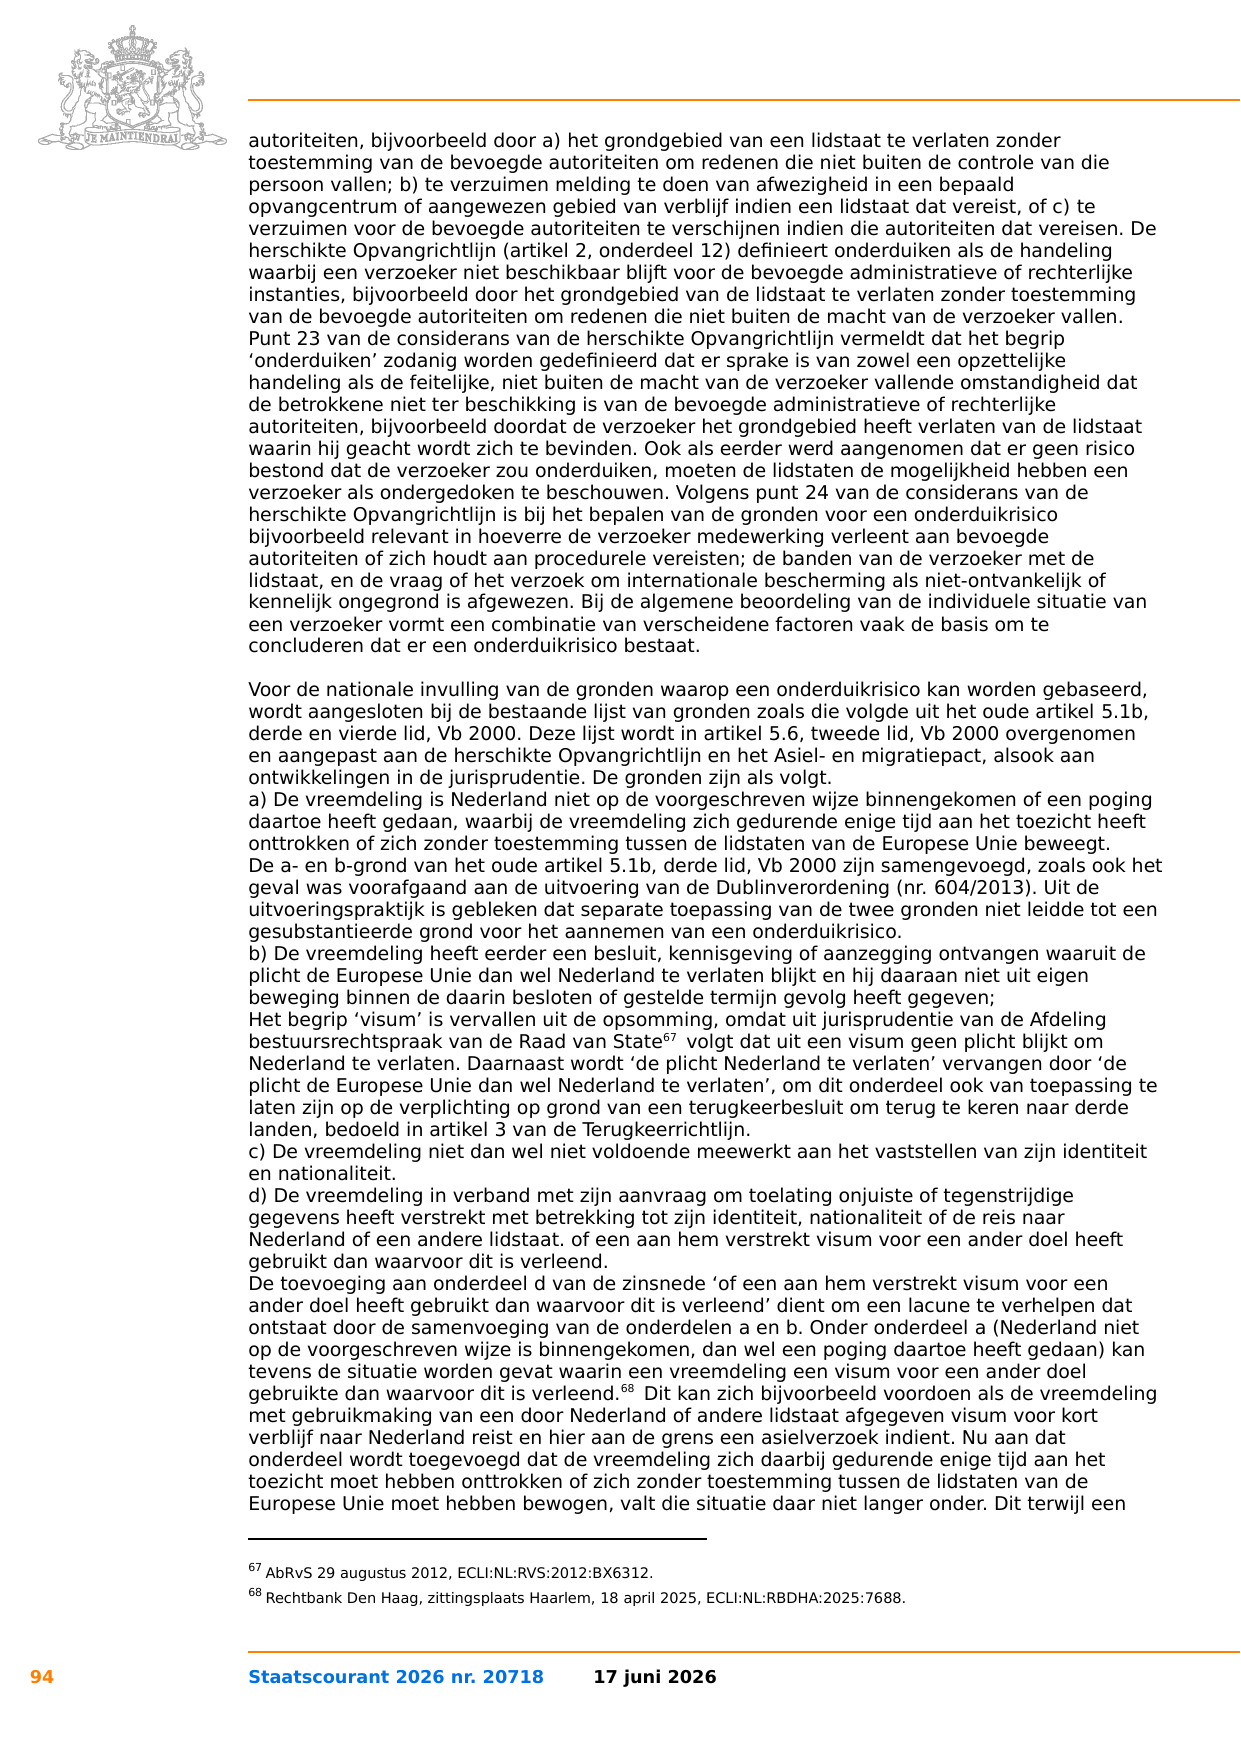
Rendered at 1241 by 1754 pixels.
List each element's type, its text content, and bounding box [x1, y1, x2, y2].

picture [38, 25, 227, 150]
text De a- en b-grond van het oude artikel 5.1b, derde lid, Vb 2000 zijn samengevoegd, zoals ook het geval was voorafgaand aan de uitvoering van de Dublinverordening (nr. 604/2013). Uit de uitvoeringspraktijk is gebleken dat separate toepassing van de twee gronden niet leidde tot een gesubstantieerde grond voor het aannemen van een onderduikrisico. [248, 855, 1163, 943]
text Rechtbank Den Haag, zittingsplaats Haarlem, 18 april 2025, ECLI:NL:RBDHA:2025:7688. [248, 1586, 1163, 1608]
text autoriteiten, bijvoorbeeld door a) het grondgebied van een lidstaat te verlaten zonder toestemming van de bevoegde autoriteiten om redenen die niet buiten de controle van die persoon vallen; b) te verzuimen melding te doen van afwezigheid in een bepaald opvangcentrum of aangewezen gebied van verblijf indien een lidstaat dat vereist, of c) te verzuimen voor de bevoegde autoriteiten te verschijnen indien die autoriteiten dat vereisen. De herschikte Opvangrichtlijn (artikel 2, onderdeel 12) definieert onderduiken als de handeling waarbij een verzoeker niet beschikbaar blijft voor de bevoegde administratieve of rechterlijke instanties, bijvoorbeeld door het grondgebied van de lidstaat te verlaten zonder toestemming van de bevoegde autoriteiten om redenen die niet buiten de macht van de verzoeker vallen. [248, 130, 1163, 328]
text Punt 23 van de considerans van de herschikte Opvangrichtlijn vermeldt dat het begrip ‘onderduiken’ zodanig worden gedefinieerd dat er sprake is van zowel een opzettelijke handeling als de feitelijke, niet buiten de macht van de verzoeker vallende omstandigheid dat de betrokkene niet ter beschikking is van de bevoegde administratieve of rechterlijke autoriteiten, bijvoorbeeld doordat de verzoeker het grondgebied heeft verlaten van de lidstaat waarin hij geacht wordt zich te bevinden. Ook als eerder werd aangenomen dat er geen risico bestond dat de verzoeker zou onderduiken, moeten de lidstaten de mogelijkheid hebben een verzoeker als ondergedoken te beschouwen. Volgens punt 24 van de considerans van de herschikte Opvangrichtlijn is bij het bepalen van de gronden voor een onderduikrisico bijvoorbeeld relevant in hoeverre de verzoeker medewerking verleent aan bevoegde autoriteiten of zich houdt aan procedurele vereisten; de banden van de verzoeker met de lidstaat, en de vraag of het verzoek om internationale bescherming als niet-ontvankelijk of kennelijk ongegrond is afgewezen. Bij de algemene beoordeling van de individuele situatie van een verzoeker vormt een combinatie van verscheidene factoren vaak de basis om te concluderen dat er een onderduikrisico bestaat. [248, 328, 1163, 657]
text a) De vreemdeling is Nederland niet op de voorgeschreven wijze binnengekomen of een poging daartoe heeft gedaan, waarbij de vreemdeling zich gedurende enige tijd aan het toezicht heeft onttrokken of zich zonder toestemming tussen de lidstaten van de Europese Unie beweegt. [248, 789, 1163, 855]
text Het begrip ‘visum’ is vervallen uit de opsomming, omdat uit jurisprudentie van de Afdeling bestuursrechtspraak van de Raad van State volgt dat uit een visum geen plicht blijkt om Nederland te verlaten. Daarnaast wordt ‘de plicht Nederland te verlaten’ vervangen door ‘de plicht de Europese Unie dan wel Nederland te verlaten’, om dit onderdeel ook van toepassing te laten zijn op de verplichting op grond van een terugkeerbesluit om terug te keren naar derde landen, bedoeld in artikel 3 van de Terugkeerrichtlijn. [248, 1009, 1163, 1141]
text Voor de nationale invulling van de gronden waarop een onderduikrisico kan worden gebaseerd, wordt aangesloten bij de bestaande lijst van gronden zoals die volgde uit het oude artikel 5.1b, derde en vierde lid, Vb 2000. Deze lijst wordt in artikel 5.6, tweede lid, Vb 2000 overgenomen en aangepast aan de herschikte Opvangrichtlijn en het Asiel- en migratiepact, alsook aan ontwikkelingen in de jurisprudentie. De gronden zijn als volgt. [248, 679, 1163, 789]
text c) De vreemdeling niet dan wel niet voldoende meewerkt aan het vaststellen van zijn identiteit en nationaliteit. [248, 1141, 1163, 1185]
text AbRvS 29 augustus 2012, ECLI:NL:RVS:2012:BX6312. [248, 1561, 1163, 1583]
text De toevoeging aan onderdeel d van de zinsnede ‘of een aan hem verstrekt visum voor een ander doel heeft gebruikt dan waarvoor dit is verleend’ dient om een lacune te verhelpen dat ontstaat door de samenvoeging van de onderdelen a en b. Onder onderdeel a (Nederland niet op de voorgeschreven wijze is binnengekomen, dan wel een poging daartoe heeft gedaan) kan tevens de situatie worden gevat waarin een vreemdeling een visum voor een ander doel gebruikte dan waarvoor dit is verleend. Dit kan zich bijvoorbeeld voordoen als de vreemdeling met gebruikmaking van een door Nederland of andere lidstaat afgegeven visum voor kort verblijf naar Nederland reist en hier aan de grens een asielverzoek indient. Nu aan dat onderdeel wordt toegevoegd dat de vreemdeling zich daarbij gedurende enige tijd aan het toezicht moet hebben onttrokken of zich zonder toestemming tussen de lidstaten van de Europese Unie moet hebben bewogen, valt die situatie daar niet langer onder. Dit terwijl een [248, 1273, 1163, 1514]
text b) De vreemdeling heeft eerder een besluit, kennisgeving of aanzegging ontvangen waaruit de plicht de Europese Unie dan wel Nederland te verlaten blijkt en hij daaraan niet uit eigen beweging binnen de daarin besloten of gestelde termijn gevolg heeft gegeven; [248, 943, 1163, 1009]
text d) De vreemdeling in verband met zijn aanvraag om toelating onjuiste of tegenstrijdige gegevens heeft verstrekt met betrekking tot zijn identiteit, nationaliteit of de reis naar Nederland of een andere lidstaat. of een aan hem verstrekt visum voor een ander doel heeft gebruikt dan waarvoor dit is verleend. [248, 1185, 1163, 1273]
